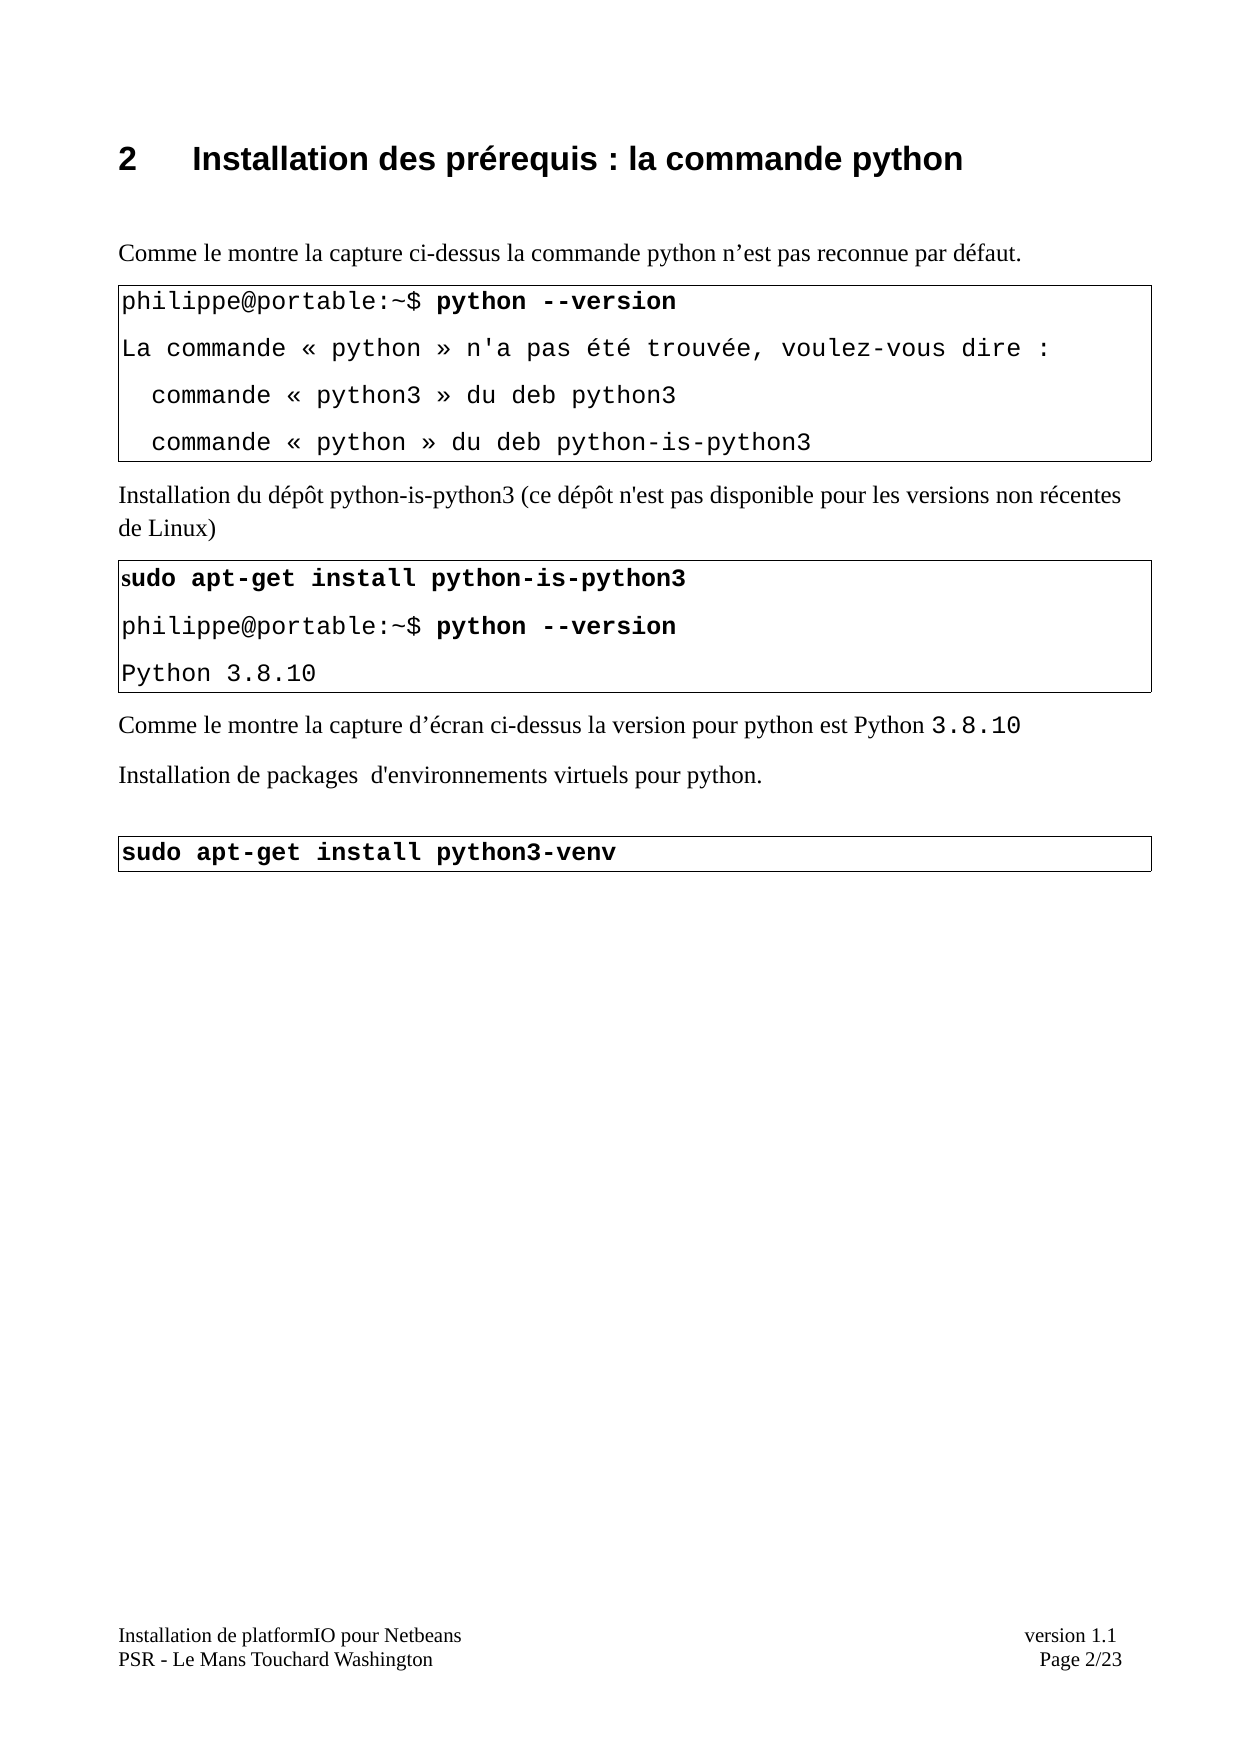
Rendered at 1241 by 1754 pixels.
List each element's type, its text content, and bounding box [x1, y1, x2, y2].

text Comme le montre la capture d’écran ci-dessus la version pour python est Python 3.8.10 [118, 711, 1151, 741]
text Python 3.8.10 [119, 657, 1151, 692]
text sudo apt-get install python-is-python3 [119, 561, 1151, 594]
text Installation du dépôt python-is-python3 (ce dépôt n'est pas disponible pour les versions non récentes de Linux) [118, 480, 1151, 541]
text La commande « python » n'a pas été trouvée, voulez-vous dire : [119, 332, 1151, 364]
text Installation de packages d'environnements virtuels pour python. [118, 761, 1151, 789]
text sudo apt-get install python3-venv [119, 837, 1151, 871]
text commande « python3 » du deb python3 [119, 379, 1151, 411]
text Comme le montre la capture ci-dessus la commande python n’est pas reconnue par défaut. [118, 238, 1151, 266]
subtitle Installation des prérequis : la commande python [118, 139, 1151, 178]
text commande « python » du deb python-is-python3 [119, 427, 1151, 461]
text philippe@portable:~$ python --version [119, 610, 1151, 642]
text philippe@portable:~$ python --version [119, 286, 1151, 317]
